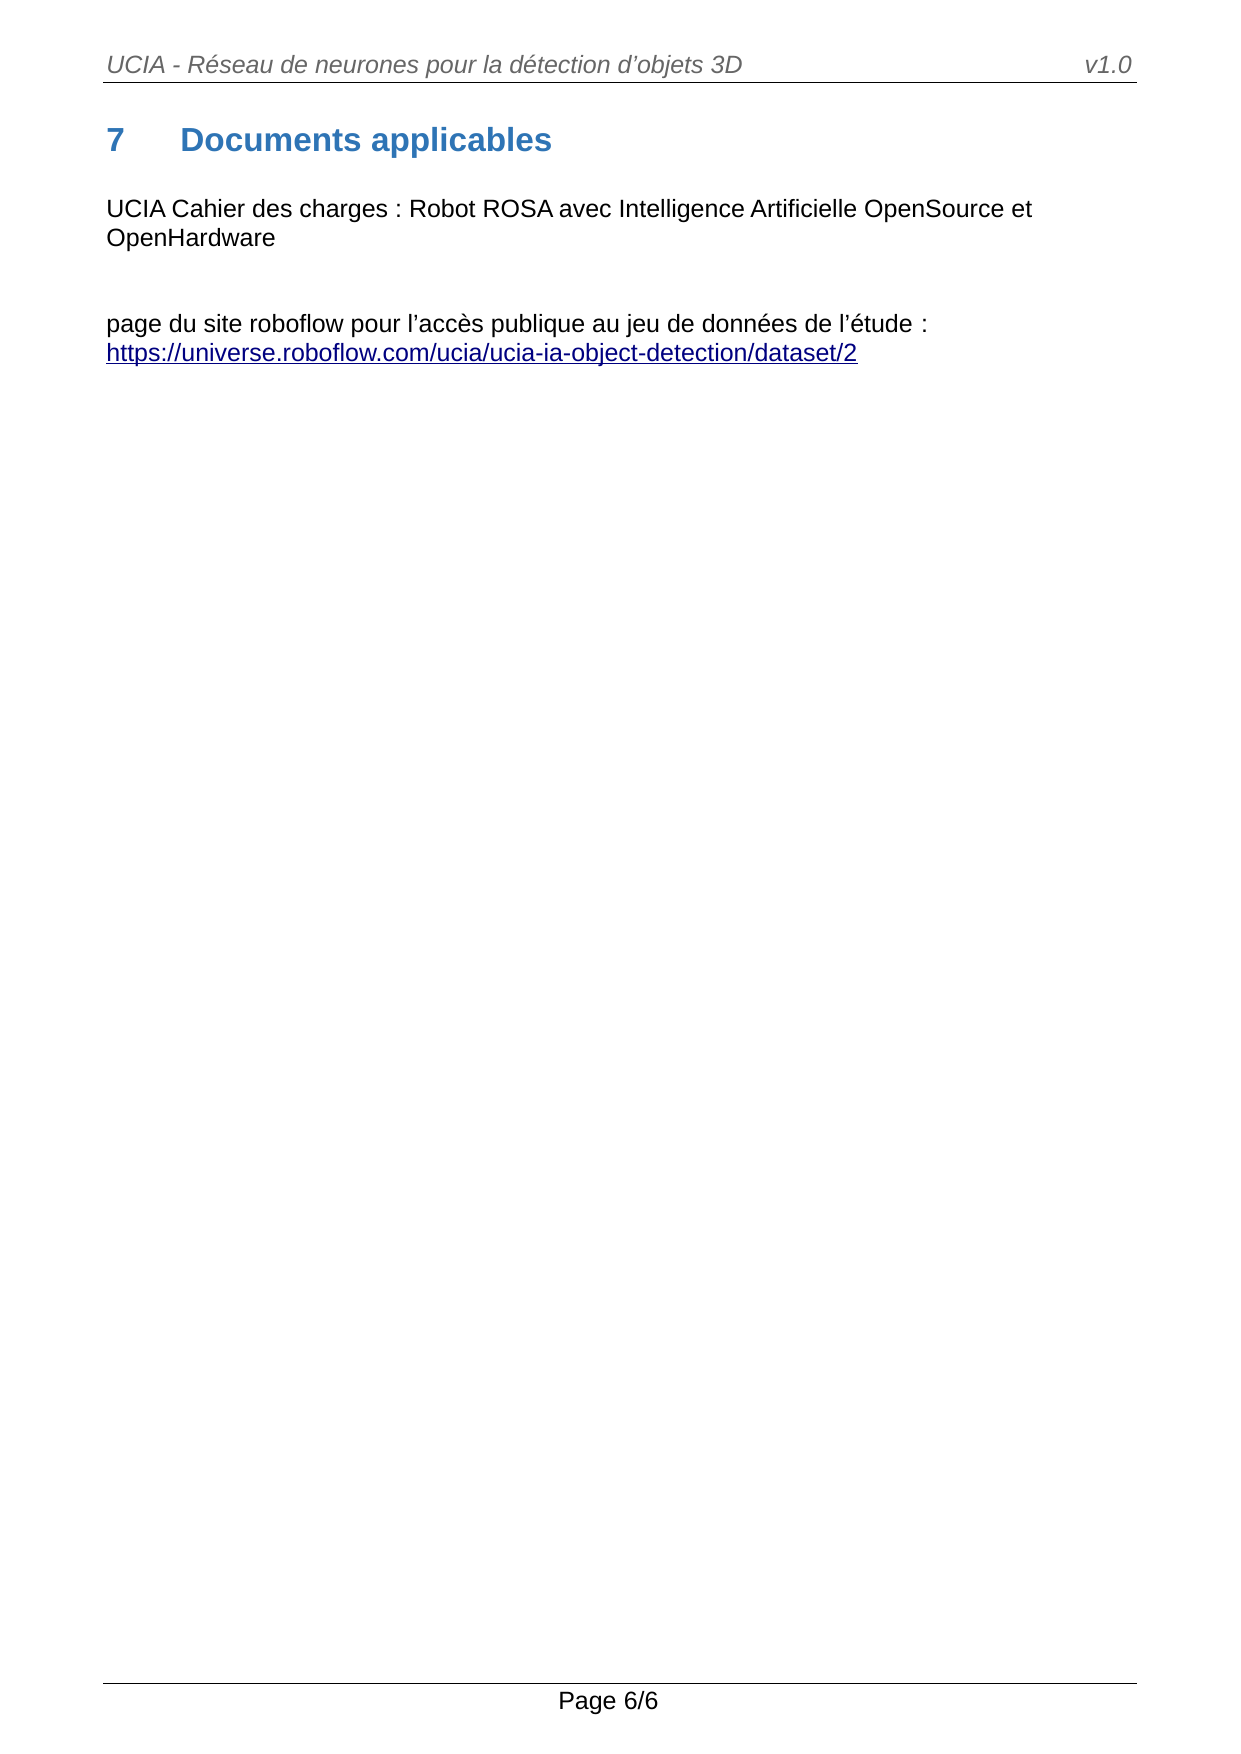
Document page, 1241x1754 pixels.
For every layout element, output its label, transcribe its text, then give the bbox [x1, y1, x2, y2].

text page du site roboflow pour l’accès publique au jeu de données de l’étude : [106, 309, 1134, 338]
text https://universe.roboflow.com/ucia/ucia-ia-object-detection/dataset/2 [106, 338, 1134, 367]
text UCIA Cahier des charges : Robot ROSA avec Intelligence Artificielle OpenSource et OpenHardware [106, 194, 1134, 252]
subtitle Documents applicables [106, 120, 1134, 159]
